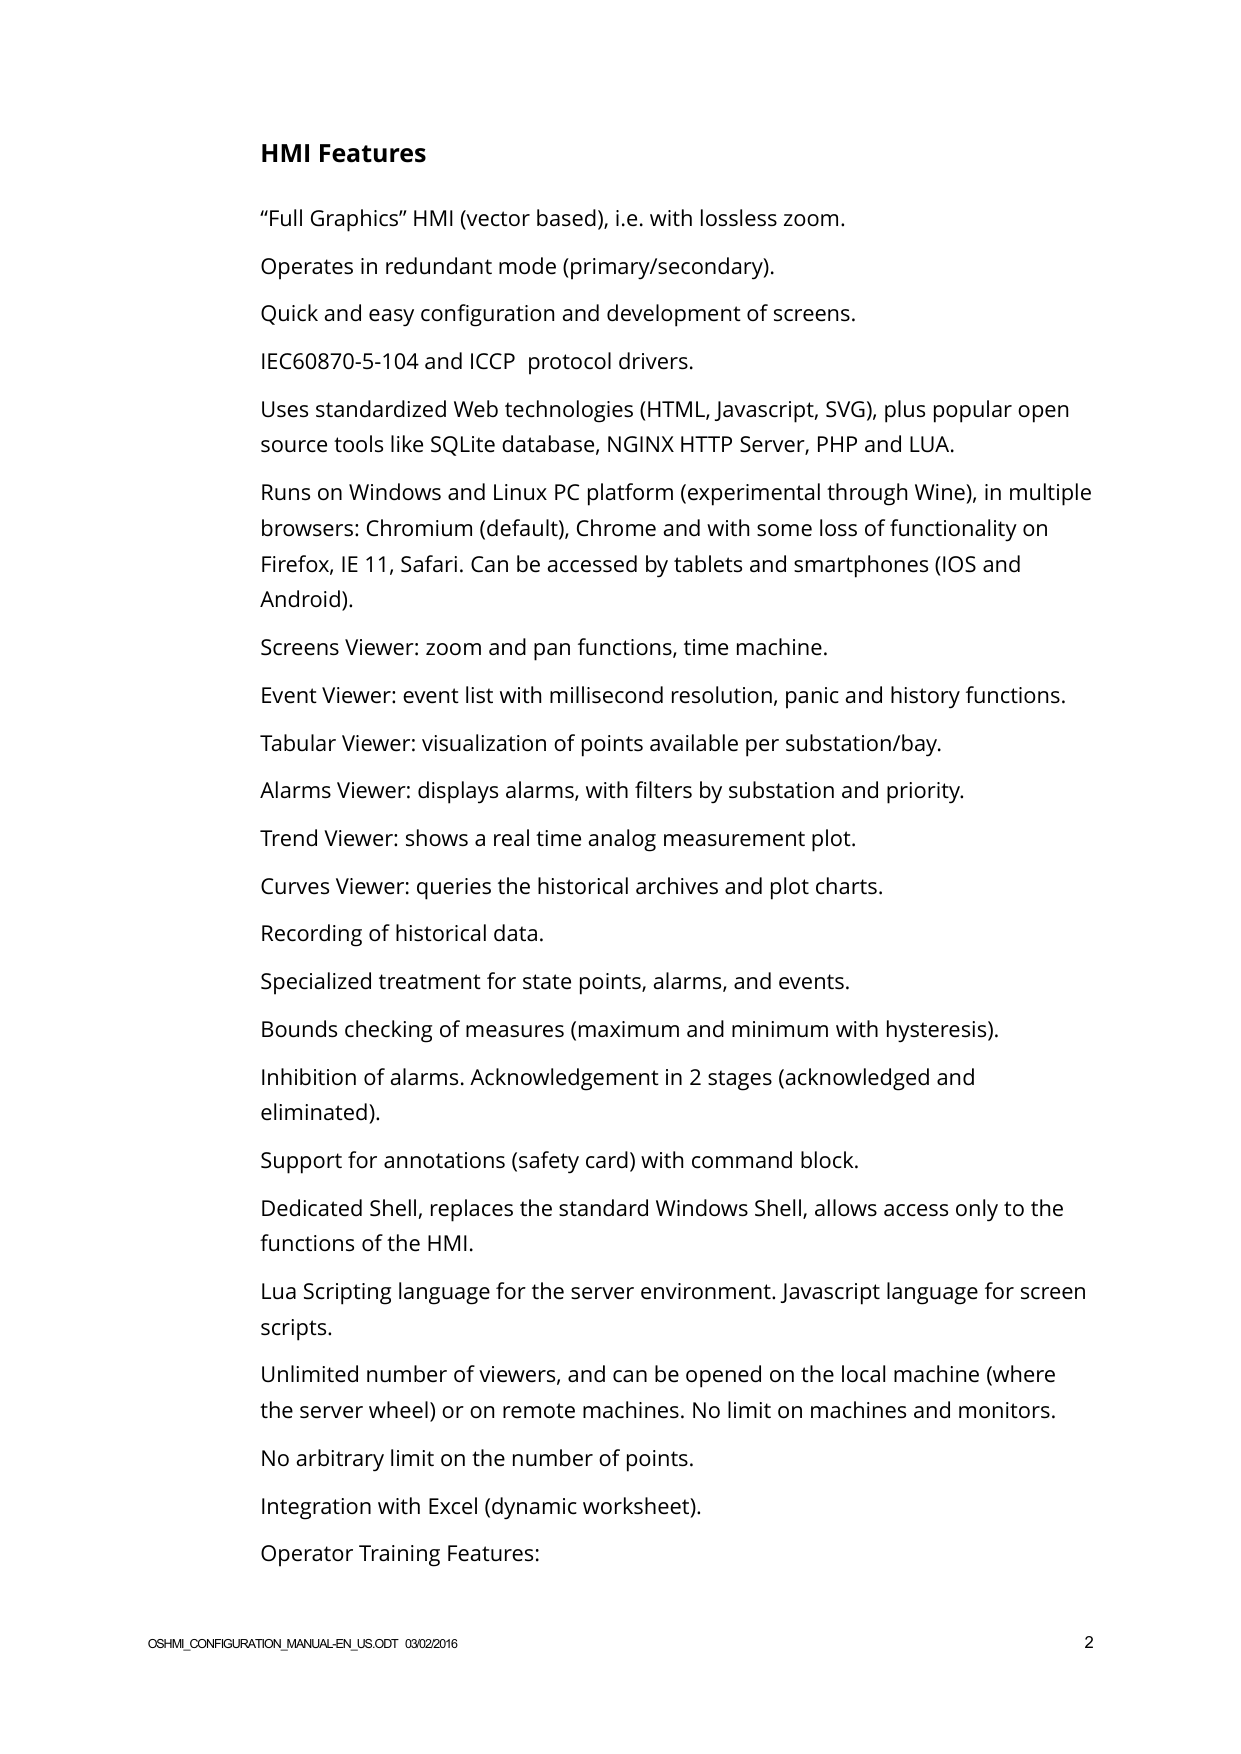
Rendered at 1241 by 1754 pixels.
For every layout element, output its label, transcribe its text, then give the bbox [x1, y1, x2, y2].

text Bounds checking of measures (maximum and minimum with hysteresis). [260, 1014, 1093, 1043]
text Unlimited number of viewers, and can be opened on the local machine (where the server wheel) or on remote machines. No limit on machines and monitors. [260, 1359, 1093, 1425]
text Runs on Windows and Linux PC platform (experimental through Wine), in multiple browsers: Chromium (default), Chrome and with some loss of functionality on Firefox, IE 11, Safari. Can be accessed by tablets and smartphones (IOS and Android). [260, 477, 1093, 614]
text Support for annotations (safety card) with command block. [260, 1145, 1093, 1175]
text Operates in redundant mode (primary/secondary). [260, 251, 1093, 280]
text Operator Training Features: [260, 1538, 1093, 1568]
subtitle HMI Features [260, 136, 1093, 170]
text Event Viewer: event list with millisecond resolution, panic and history functions. [260, 680, 1093, 709]
text Specialized treatment for state points, alarms, and events. [260, 966, 1093, 996]
text No arbitrary limit on the number of points. [260, 1443, 1093, 1473]
text Screens Viewer: zoom and pan functions, time machine. [260, 632, 1093, 662]
text Integration with Excel (dynamic worksheet). [260, 1491, 1093, 1520]
text IEC60870-5-104 and ICCP protocol drivers. [260, 346, 1093, 376]
text Curves Viewer: queries the historical archives and plot charts. [260, 871, 1093, 900]
text Uses standardized Web technologies (HTML, Javascript, SVG), plus popular open source tools like SQLite database, NGINX HTTP Server, PHP and LUA. [260, 394, 1093, 459]
text Tabular Viewer: visualization of points available per substation/bay. [260, 727, 1093, 757]
text Inhibition of alarms. Acknowledgement in 2 stages (acknowledged and eliminated). [260, 1061, 1093, 1127]
text Lua Scripting language for the server environment. Javascript language for screen scripts. [260, 1276, 1093, 1342]
text Recording of historical data. [260, 918, 1093, 948]
text Quick and easy configuration and development of screens. [260, 298, 1093, 328]
text Trend Viewer: shows a real time analog measurement plot. [260, 823, 1093, 853]
text “Full Graphics” HMI (vector based), i.e. with lossless zoom. [260, 203, 1093, 233]
text Alarms Viewer: displays alarms, with filters by substation and priority. [260, 775, 1093, 805]
text Dedicated Shell, replaces the standard Windows Shell, allows access only to the functions of the HMI. [260, 1193, 1093, 1258]
